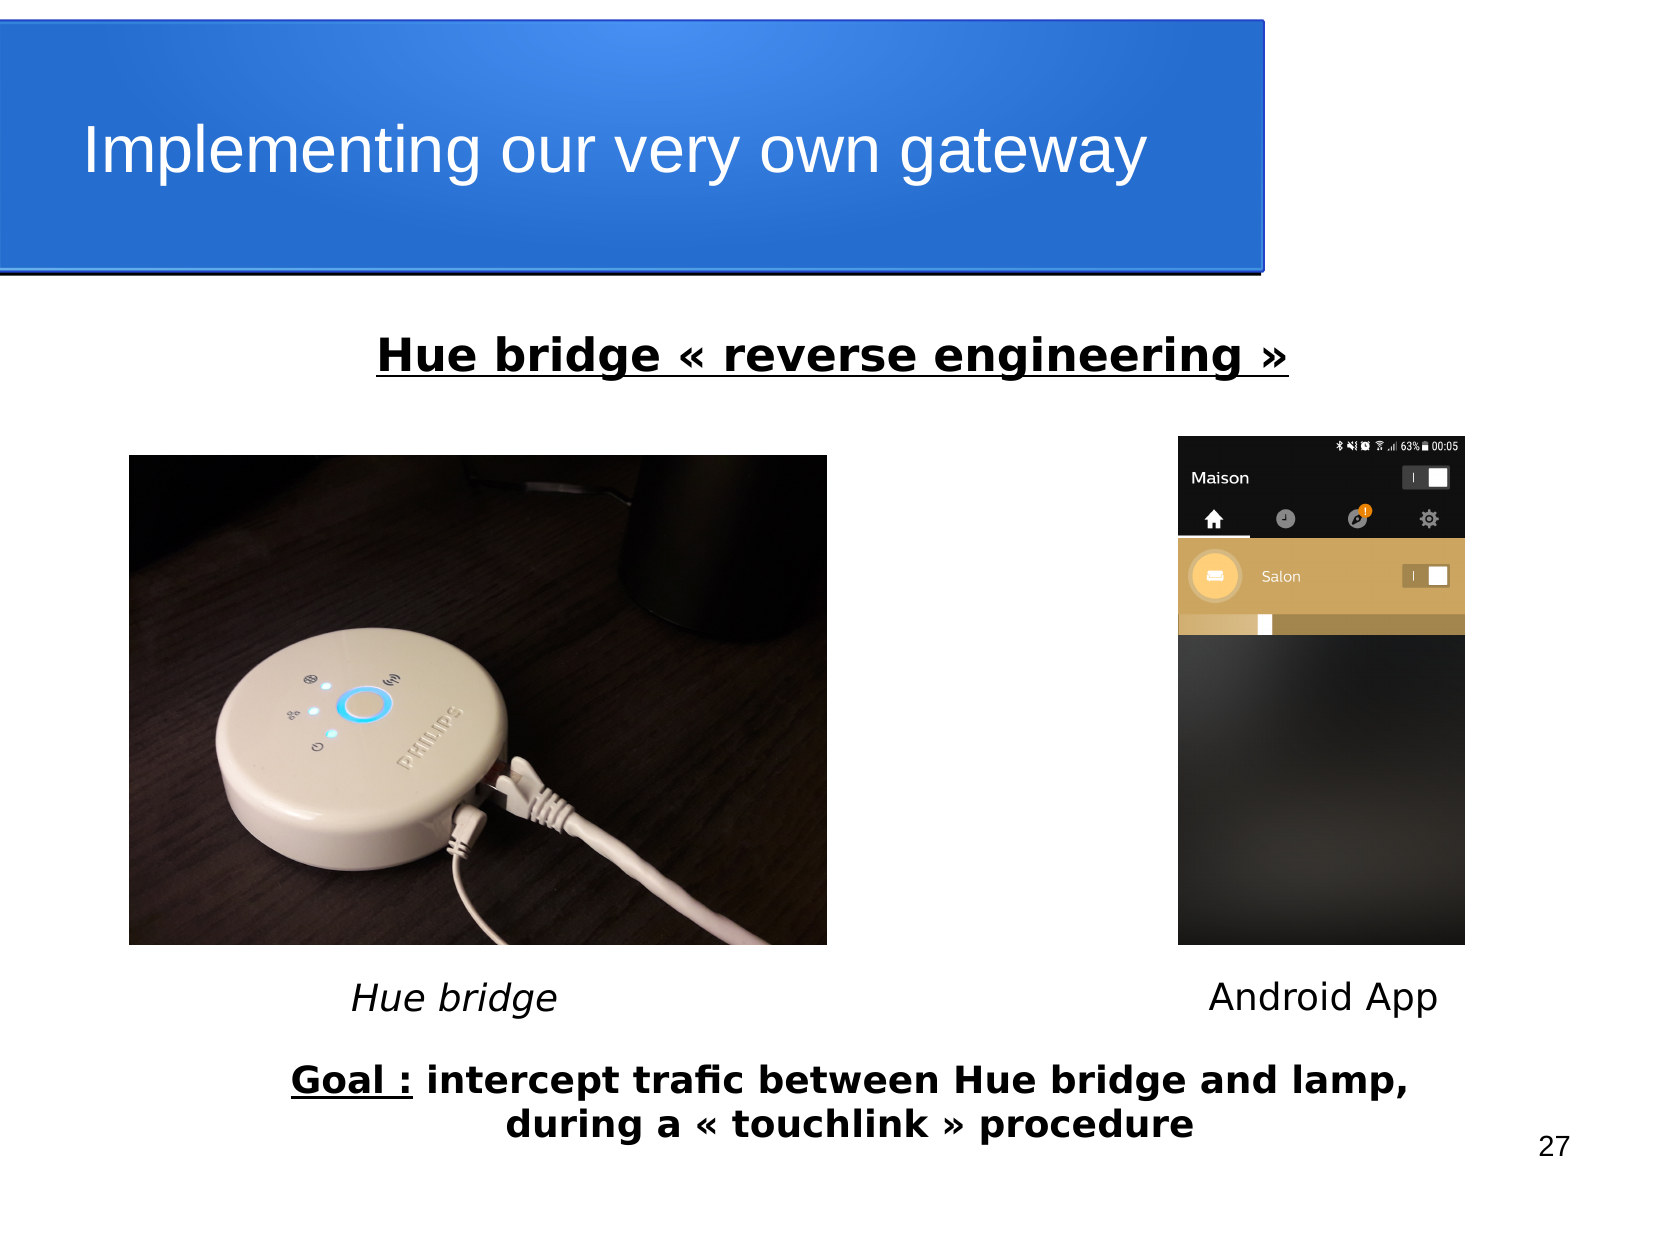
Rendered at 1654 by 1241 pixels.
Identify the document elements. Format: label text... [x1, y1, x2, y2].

text_box Hue bridge [177, 969, 733, 1028]
picture [1178, 436, 1465, 945]
text_box Android App [1170, 968, 1477, 1027]
text_box Hue bridge « reverse engineering » [82, 321, 1583, 390]
text_box Goal : intercept trafic between Hue bridge and lamp, during a « touchlink » procedure [259, 1051, 1441, 1154]
title Implementing our very own gateway [82, 47, 1235, 252]
picture [129, 455, 827, 945]
